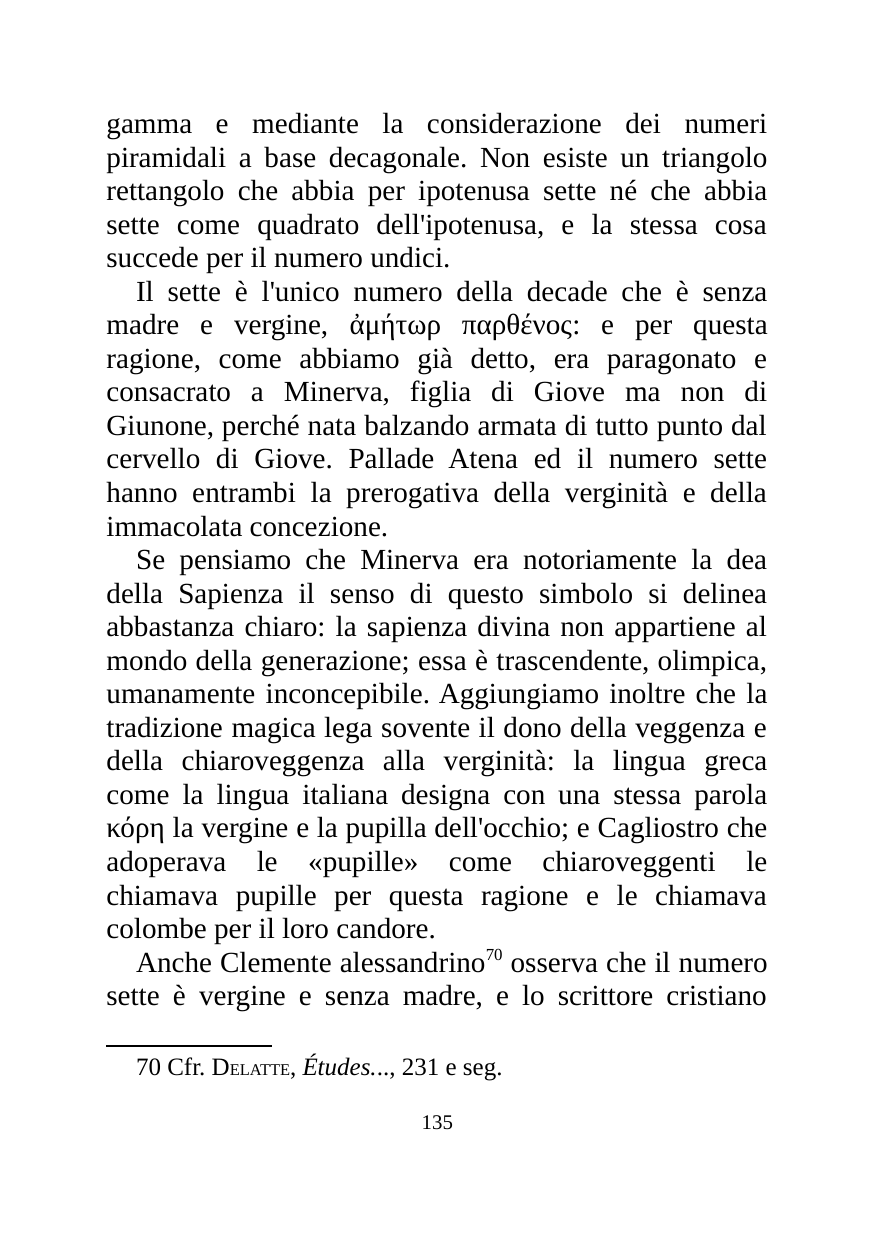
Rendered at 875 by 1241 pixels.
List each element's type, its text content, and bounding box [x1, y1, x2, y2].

text Il sette è l'unico numero della decade che è senza madre e vergine, ἀμήτωρ παρθένος: e per questa ragione, come abbiamo già detto, era paragonato e consacrato a Minerva, figlia di Giove ma non di Giunone, perché nata balzando armata di tutto punto dal cervello di Giove. Pallade Atena ed il numero sette hanno entrambi la prerogativa della verginità e della immacolata concezione. [106, 274, 768, 542]
text Se pensiamo che Minerva era notoriamente la dea della Sapienza il senso di questo simbolo si delinea abbastanza chiaro: la sapienza divina non appartiene al mondo della generazione; essa è trascendente, olimpica, umanamente inconcepibile. Aggiungiamo inoltre che la tradizione magica lega sovente il dono della veggenza e della chiaroveggenza alla verginità: la lingua greca come la lingua italiana designa con una stessa parola κόρη la vergine e la pupilla dell'occhio; e Cagliostro che adoperava le «pupille» come chiaroveggenti le chiamava pupille per questa ragione e le chiamava colombe per il loro candore. [106, 542, 768, 945]
text gamma e mediante la considerazione dei numeri piramidali a base decagonale. Non esiste un triangolo rettangolo che abbia per ipotenusa sette né che abbia sette come quadrato dell'ipotenusa, e la stessa cosa succede per il numero undici. [106, 106, 768, 274]
text Anche Clemente alessandrino osserva che il numero sette è vergine e senza madre, e lo scrittore cristiano [106, 945, 768, 1012]
text Cfr. Delatte, Études..., 231 e seg. [106, 1052, 768, 1080]
